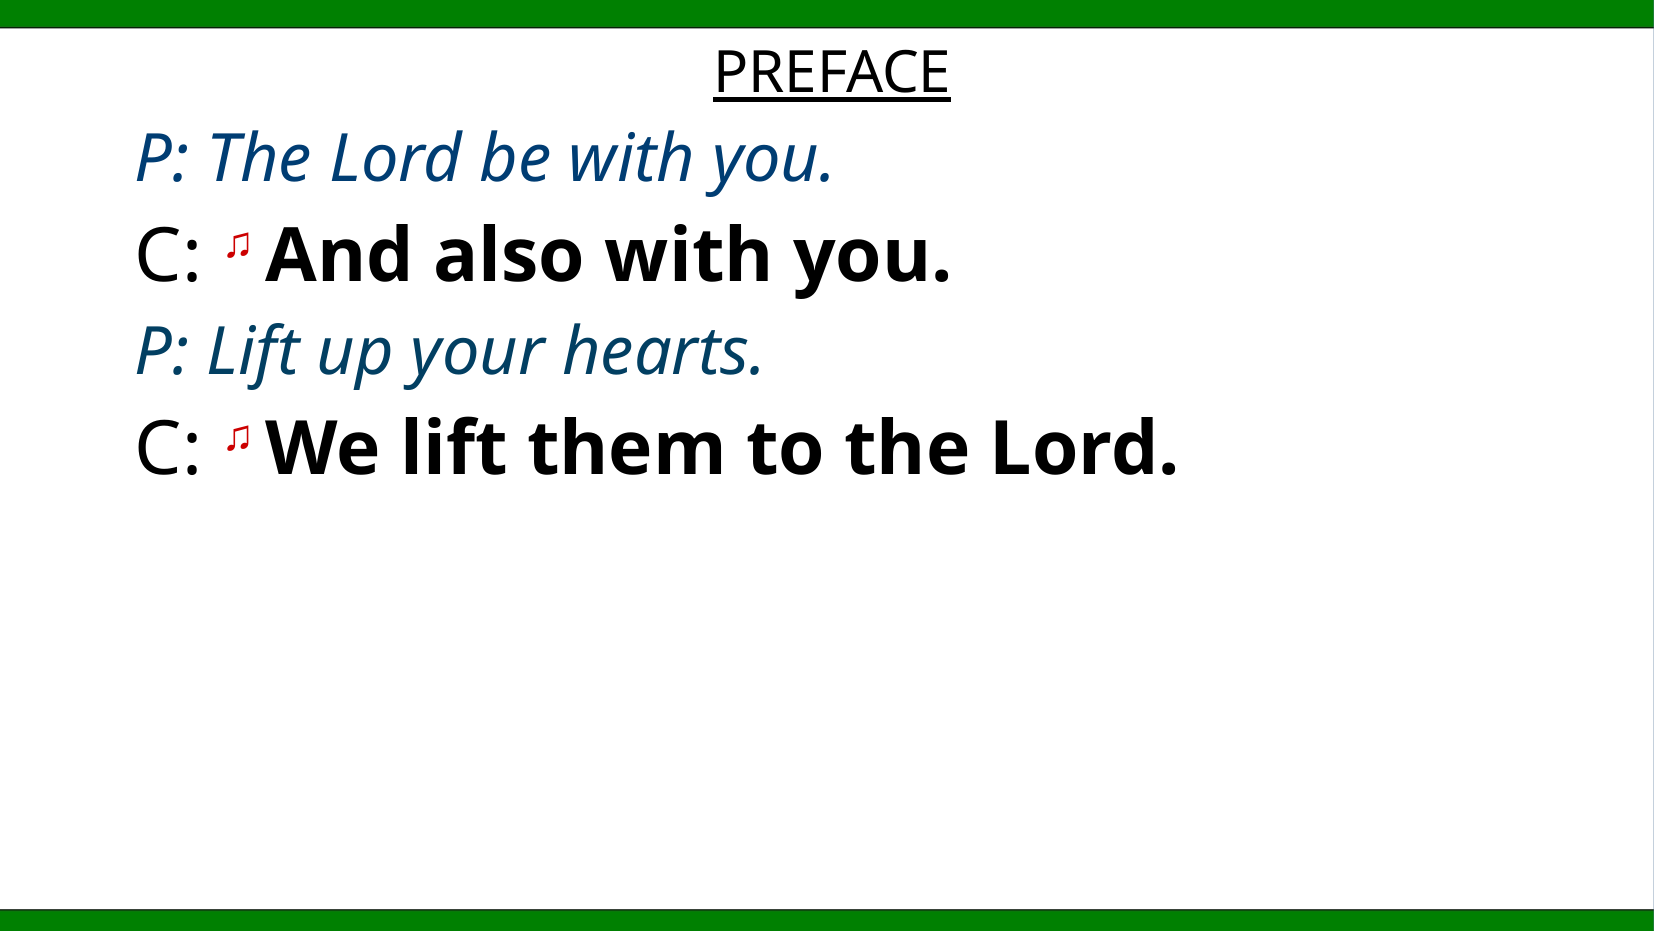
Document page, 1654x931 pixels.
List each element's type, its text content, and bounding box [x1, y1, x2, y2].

picture [0, 0, 1654, 931]
text_box PREFACE P: The Lord be with you. C: ♫ And also with you. P: Lift up your hearts. C: ♫ We lift them to the Lord. [120, 23, 1546, 543]
